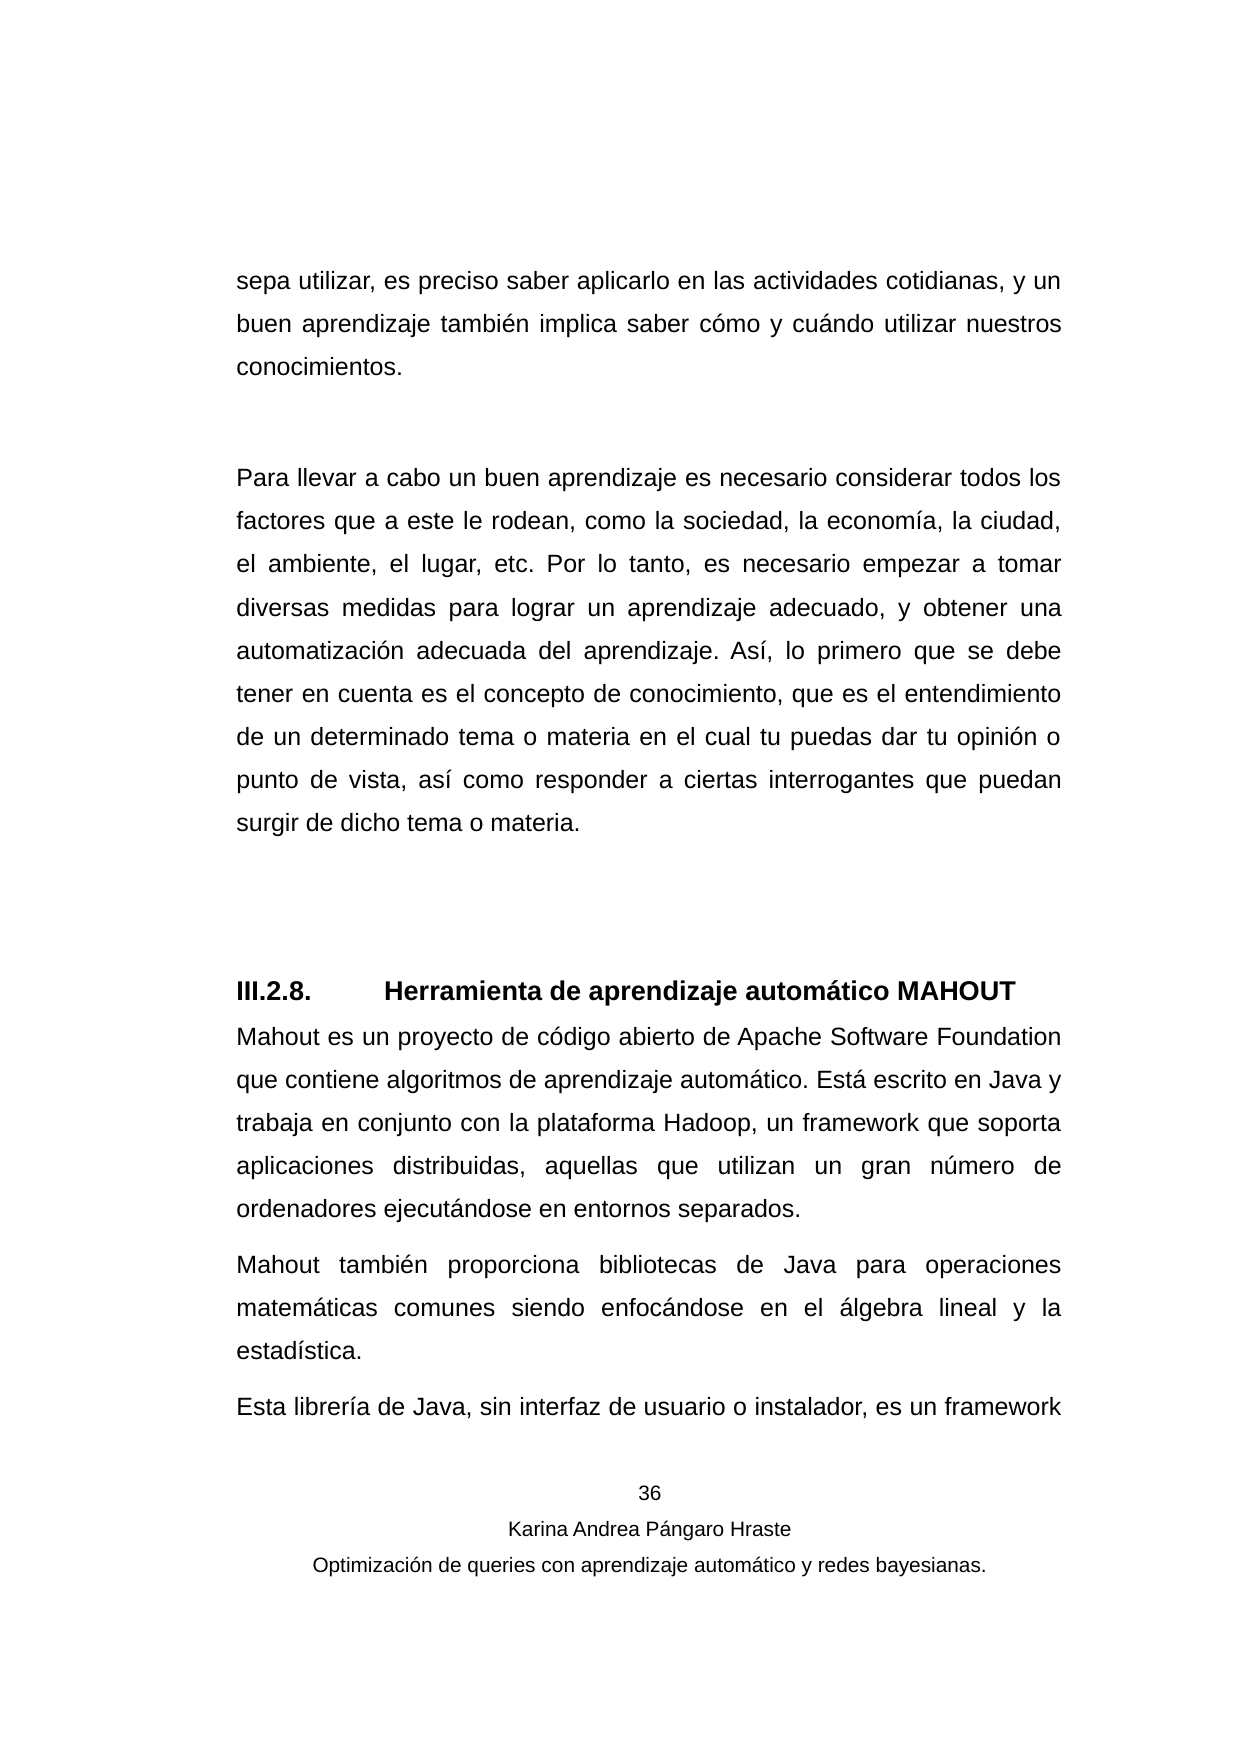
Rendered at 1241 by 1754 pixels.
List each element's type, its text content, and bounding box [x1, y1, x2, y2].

text Esta librería de Java, sin interfaz de usuario o instalador, es un framework [236, 1392, 1063, 1421]
subtitle Herramienta de aprendizaje automático MAHOUT [236, 975, 1063, 1006]
text Mahout también proporciona bibliotecas de Java para operaciones matemáticas comunes siendo enfocándose en el álgebra lineal y la estadística. [236, 1250, 1063, 1365]
text Para llevar a cabo un buen aprendizaje es necesario considerar todos los factores que a este le rodean, como la sociedad, la economía, la ciudad, el ambiente, el lugar, etc. Por lo tanto, es necesario empezar a tomar diversas medidas para lograr un aprendizaje adecuado, y obtener una automatización adecuada del aprendizaje. Así, lo primero que se debe tener en cuenta es el concepto de conocimiento, que es el entendimiento de un determinado tema o materia en el cual tu puedas dar tu opinión o punto de vista, así como responder a ciertas interrogantes que puedan surgir de dicho tema o materia. [236, 463, 1063, 837]
text Mahout es un proyecto de código abierto de Apache Software Foundation que contiene algoritmos de aprendizaje automático. Está escrito en Java y trabaja en conjunto con la plataforma Hadoop, un framework que soporta aplicaciones distribuidas, aquellas que utilizan un gran número de ordenadores ejecutándose en entornos separados. [236, 1022, 1063, 1223]
text sepa utilizar, es preciso saber aplicarlo en las actividades cotidianas, y un buen aprendizaje también implica saber cómo y cuándo utilizar nuestros conocimientos. [236, 266, 1063, 381]
